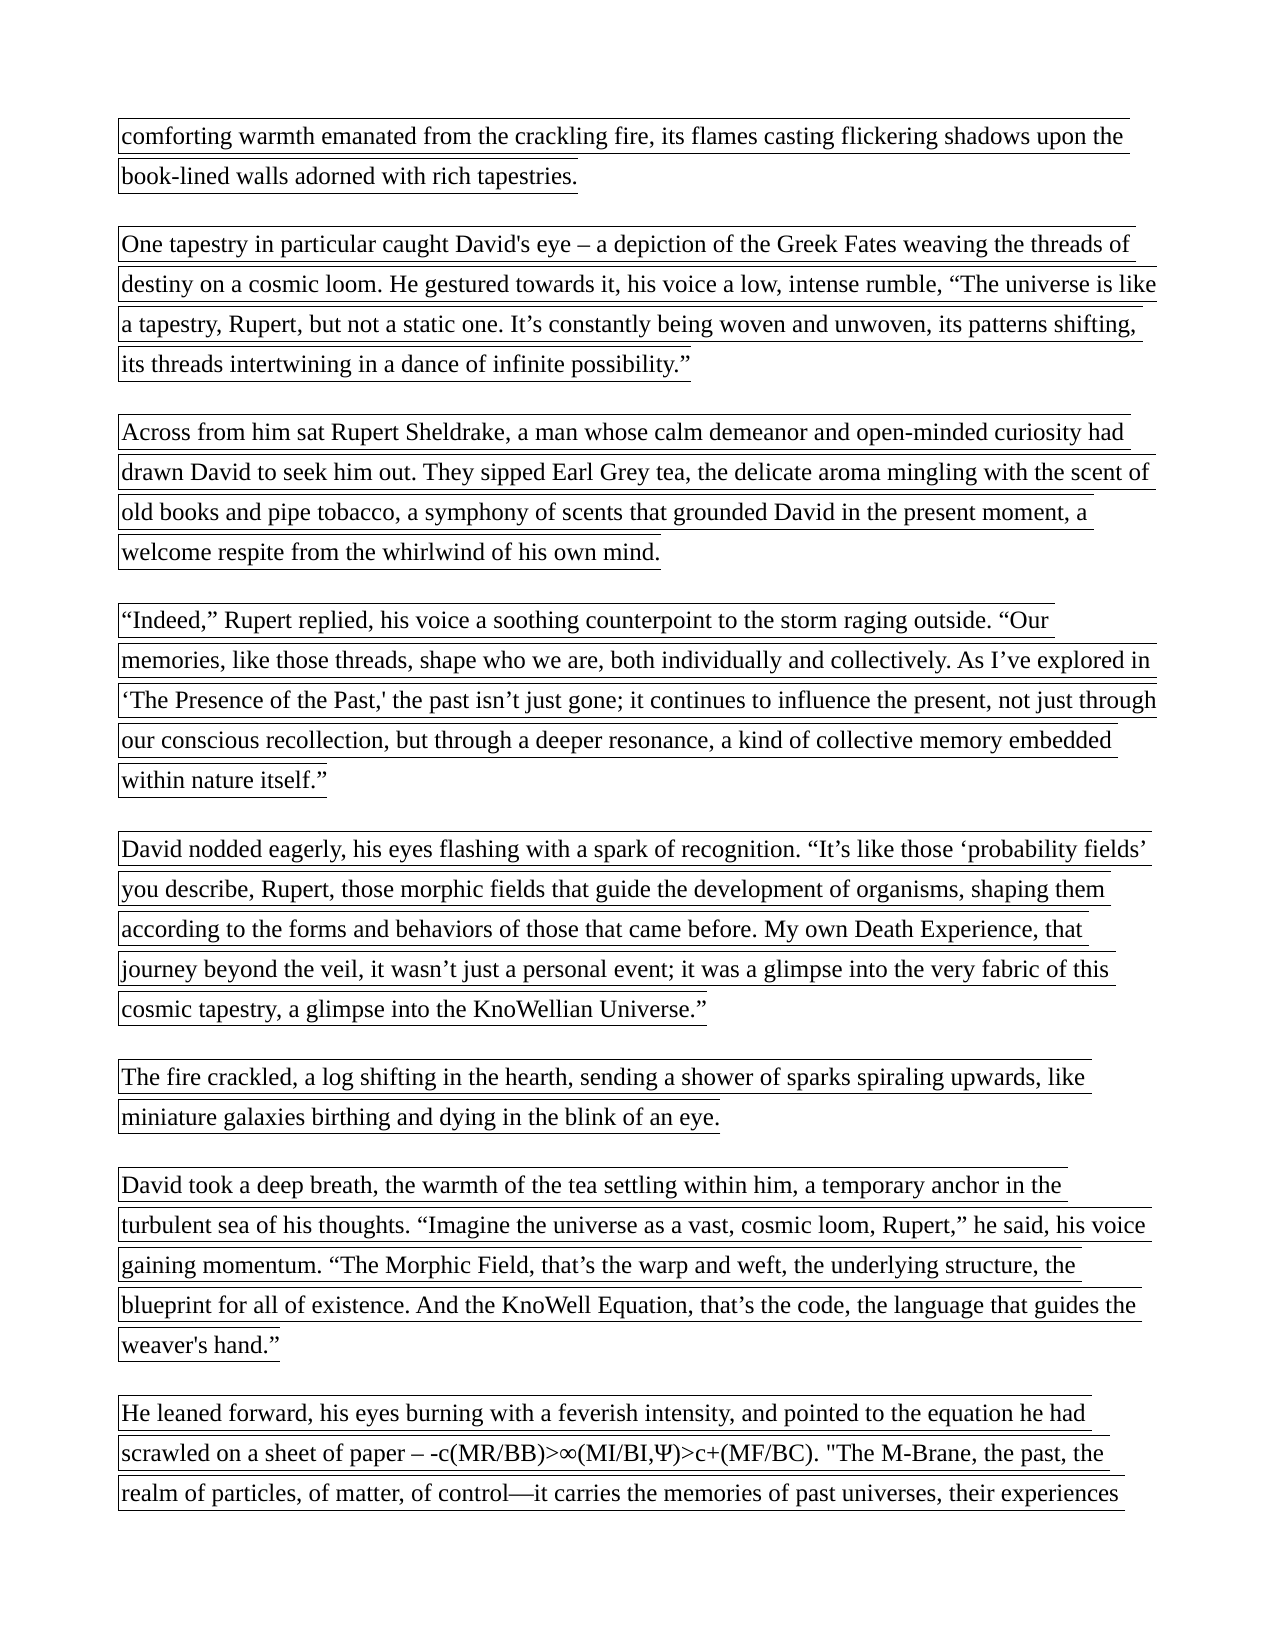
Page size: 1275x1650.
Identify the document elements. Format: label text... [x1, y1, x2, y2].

text memories, like those threads, shape who we are, both individually and collectively. As I’ve explored in [119, 644, 1157, 677]
text Across from him sat Rupert Sheldrake, a man whose calm demeanor and open-minded curiosity had drawn David to seek him out. They sipped Earl Grey tea, the delicate aroma mingling with the scent of old books and pipe tobacco, a symphony of scents that grounded David in the present moment, a welcome respite from the whirlwind of his own mind. [118, 414, 1157, 569]
text “Indeed,” Rupert replied, his voice a soothing counterpoint to the storm raging outside. “Our [118, 602, 1157, 643]
text ‘The Presence of the Past,' the past isn’t just gone; it continues to influence the present, not just through [119, 684, 1157, 717]
text He leaned forward, his eyes burning with a feverish intensity, and pointed to the equation he had scrawled on a sheet of paper – -c(MR/BB)>∞(MI/BI,Ψ)>c+(MF/BC). "The M-Brane, the past, the realm of particles, of matter, of control—it carries the memories of past universes, their experiences [118, 1395, 1157, 1510]
text The fire crackled, a log shifting in the hearth, sending a shower of sparks spiraling upwards, like miniature galaxies birthing and dying in the blink of an eye. [118, 1059, 1157, 1133]
text David took a deep breath, the warmth of the tea settling within him, a temporary anchor in the turbulent sea of his thoughts. “Imagine the universe as a vast, cosmic loom, Rupert,” he said, his voice gaining momentum. “The Morphic Field, that’s the warp and weft, the underlying structure, the blueprint for all of existence. And the KnoWell Equation, that’s the code, the language that guides the weaver's hand.” [118, 1167, 1157, 1362]
text destiny on a cosmic loom. He gestured towards it, his voice a low, intense rumble, “The universe is like [119, 267, 1157, 301]
text our conscious recollection, but through a deeper resonance, a kind of collective memory embedded within nature itself.” [118, 718, 1157, 797]
text a tapestry, Rupert, but not a static one. It’s constantly being woven and unwoven, its patterns shifting, its threads intertwining in a dance of infinite possibility.” [118, 302, 1157, 381]
text comforting warmth emanated from the crackling fire, its flames casting flickering shadows upon the book-lined walls adorned with rich tapestries. [118, 118, 1157, 193]
text David nodded eagerly, his eyes flashing with a spark of recognition. “It’s like those ‘probability fields’ you describe, Rupert, those morphic fields that guide the development of organisms, shaping them according to the forms and behaviors of those that came before. My own Death Experience, that journey beyond the veil, it wasn’t just a personal event; it was a glimpse into the very fabric of this cosmic tapestry, a glimpse into the KnoWellian Universe.” [118, 831, 1157, 1025]
text One tapestry in particular caught David's eye – a depiction of the Greek Fates weaving the threads of [118, 226, 1157, 266]
